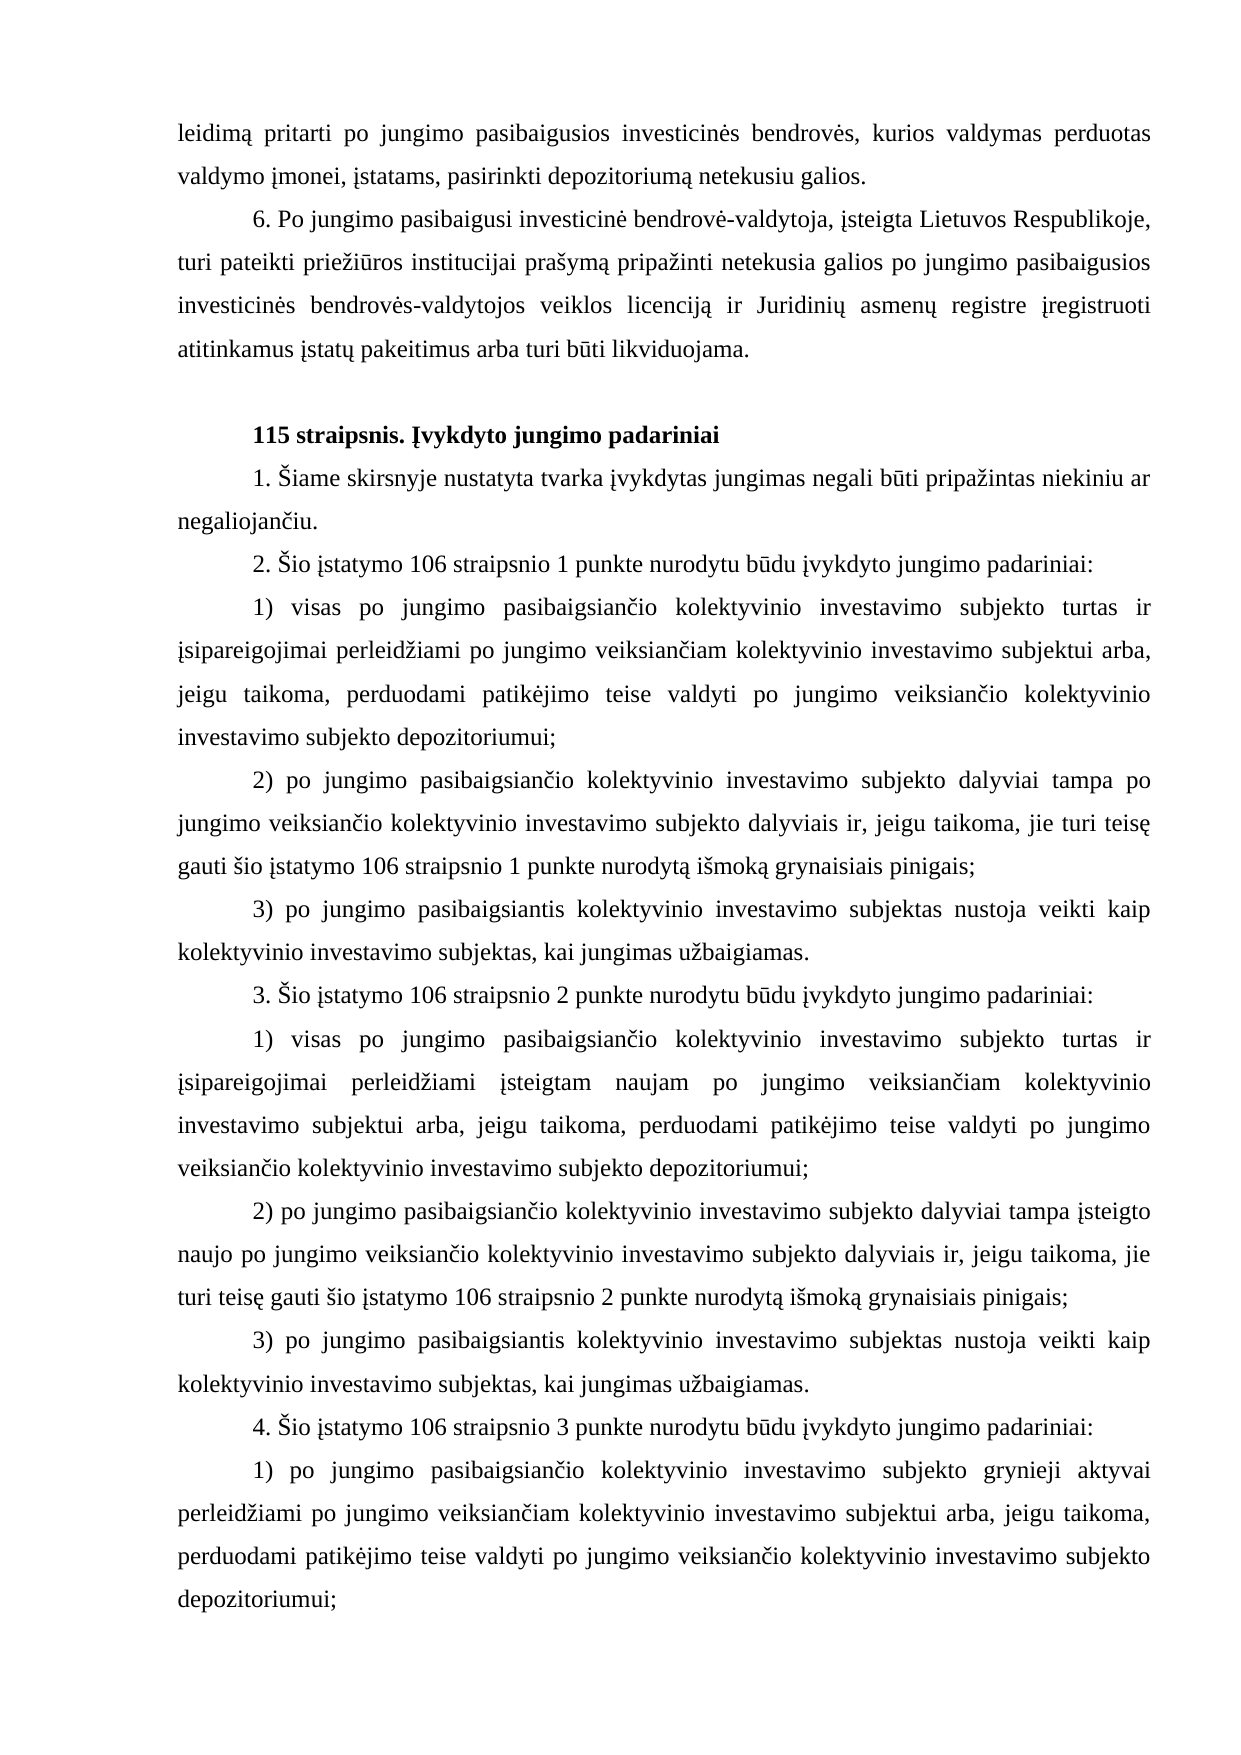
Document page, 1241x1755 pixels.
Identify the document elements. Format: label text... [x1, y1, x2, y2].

text 6. Po jungimo pasibaigusi investicinė bendrovė-valdytoja, įsteigta Lietuvos Respublikoje, turi pateikti priežiūros institucijai prašymą pripažinti netekusia galios po jungimo pasibaigusios investicinės bendrovės-valdytojos veiklos licenciją ir Juridinių asmenų registre įregistruoti atitinkamus įstatų pakeitimus arba turi būti likviduojama. [177, 204, 1152, 362]
text 1) visas po jungimo pasibaigsiančio kolektyvinio investavimo subjekto turtas ir įsipareigojimai perleidžiami įsteigtam naujam po jungimo veiksiančiam kolektyvinio investavimo subjektui arba, jeigu taikoma, perduodami patikėjimo teise valdyti po jungimo veiksiančio kolektyvinio investavimo subjekto depozitoriumui; [177, 1024, 1152, 1182]
text 2. Šio įstatymo 106 straipsnio 1 punkte nurodytu būdu įvykdyto jungimo padariniai: [177, 549, 1152, 578]
text 1. Šiame skirsnyje nustatyta tvarka įvykdytas jungimas negali būti pripažintas niekiniu ar negaliojančiu. [177, 463, 1152, 535]
text 115 straipsnis. Įvykdyto jungimo padariniai [252, 420, 1152, 449]
text 3) po jungimo pasibaigsiantis kolektyvinio investavimo subjektas nustoja veikti kaip kolektyvinio investavimo subjektas, kai jungimas užbaigiamas. [177, 894, 1152, 966]
text 2) po jungimo pasibaigsiančio kolektyvinio investavimo subjekto dalyviai tampa įsteigto naujo po jungimo veiksiančio kolektyvinio investavimo subjekto dalyviais ir, jeigu taikoma, jie turi teisę gauti šio įstatymo 106 straipsnio 2 punkte nurodytą išmoką grynaisiais pinigais; [177, 1196, 1152, 1311]
text 4. Šio įstatymo 106 straipsnio 3 punkte nurodytu būdu įvykdyto jungimo padariniai: [177, 1412, 1152, 1441]
text 1) visas po jungimo pasibaigsiančio kolektyvinio investavimo subjekto turtas ir įsipareigojimai perleidžiami po jungimo veiksiančiam kolektyvinio investavimo subjektui arba, jeigu taikoma, perduodami patikėjimo teise valdyti po jungimo veiksiančio kolektyvinio investavimo subjekto depozitoriumui; [177, 592, 1152, 751]
text 1) po jungimo pasibaigsiančio kolektyvinio investavimo subjekto grynieji aktyvai perleidžiami po jungimo veiksiančiam kolektyvinio investavimo subjektui arba, jeigu taikoma, perduodami patikėjimo teise valdyti po jungimo veiksiančio kolektyvinio investavimo subjekto depozitoriumui; [177, 1455, 1152, 1613]
text leidimą pritarti po jungimo pasibaigusios investicinės bendrovės, kurios valdymas perduotas valdymo įmonei, įstatams, pasirinkti depozitoriumą netekusiu galios. [177, 118, 1152, 190]
text 3) po jungimo pasibaigsiantis kolektyvinio investavimo subjektas nustoja veikti kaip kolektyvinio investavimo subjektas, kai jungimas užbaigiamas. [177, 1326, 1152, 1397]
text 2) po jungimo pasibaigsiančio kolektyvinio investavimo subjekto dalyviai tampa po jungimo veiksiančio kolektyvinio investavimo subjekto dalyviais ir, jeigu taikoma, jie turi teisę gauti šio įstatymo 106 straipsnio 1 punkte nurodytą išmoką grynaisiais pinigais; [177, 765, 1152, 880]
text 3. Šio įstatymo 106 straipsnio 2 punkte nurodytu būdu įvykdyto jungimo padariniai: [177, 981, 1152, 1009]
